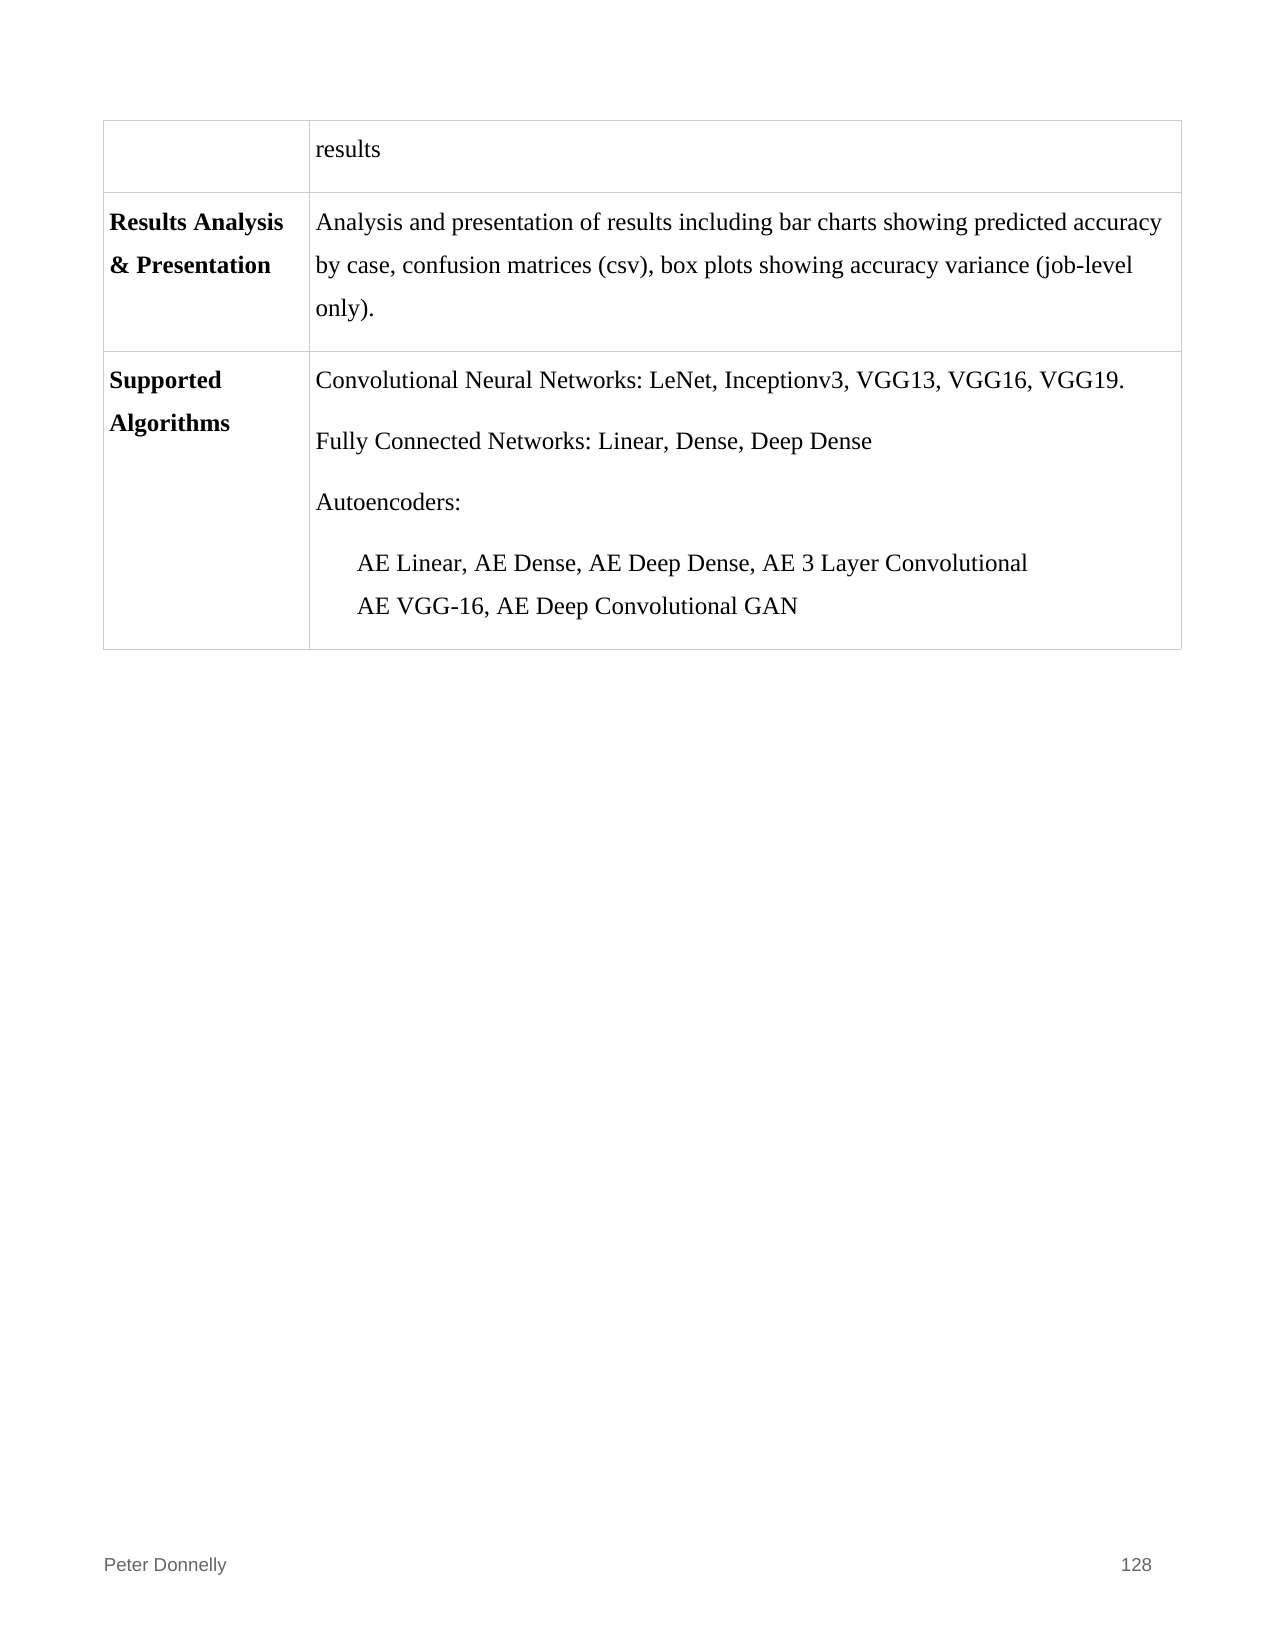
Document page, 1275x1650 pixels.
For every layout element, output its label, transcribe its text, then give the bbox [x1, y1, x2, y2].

table_cell [104, 121, 309, 192]
table_cell results [310, 121, 1181, 192]
table_cell Convolutional Neural Networks: LeNet, Inceptionv3, VGG13, VGG16, VGG19. Fully Connected Networks: Linear, Dense, Deep Dense Autoencoders: AE Linear, AE Dense, AE Deep Dense, AE 3 Layer Convolutional AE VGG-16, AE Deep Convolutional GAN [310, 352, 1181, 648]
table_cell Results Analysis & Presentation [104, 193, 309, 351]
table_cell Analysis and presentation of results including bar charts showing predicted accuracy by case, confusion matrices (csv), box plots showing accuracy variance (job-level only). [310, 193, 1181, 351]
table_cell Supported Algorithms [104, 352, 309, 648]
